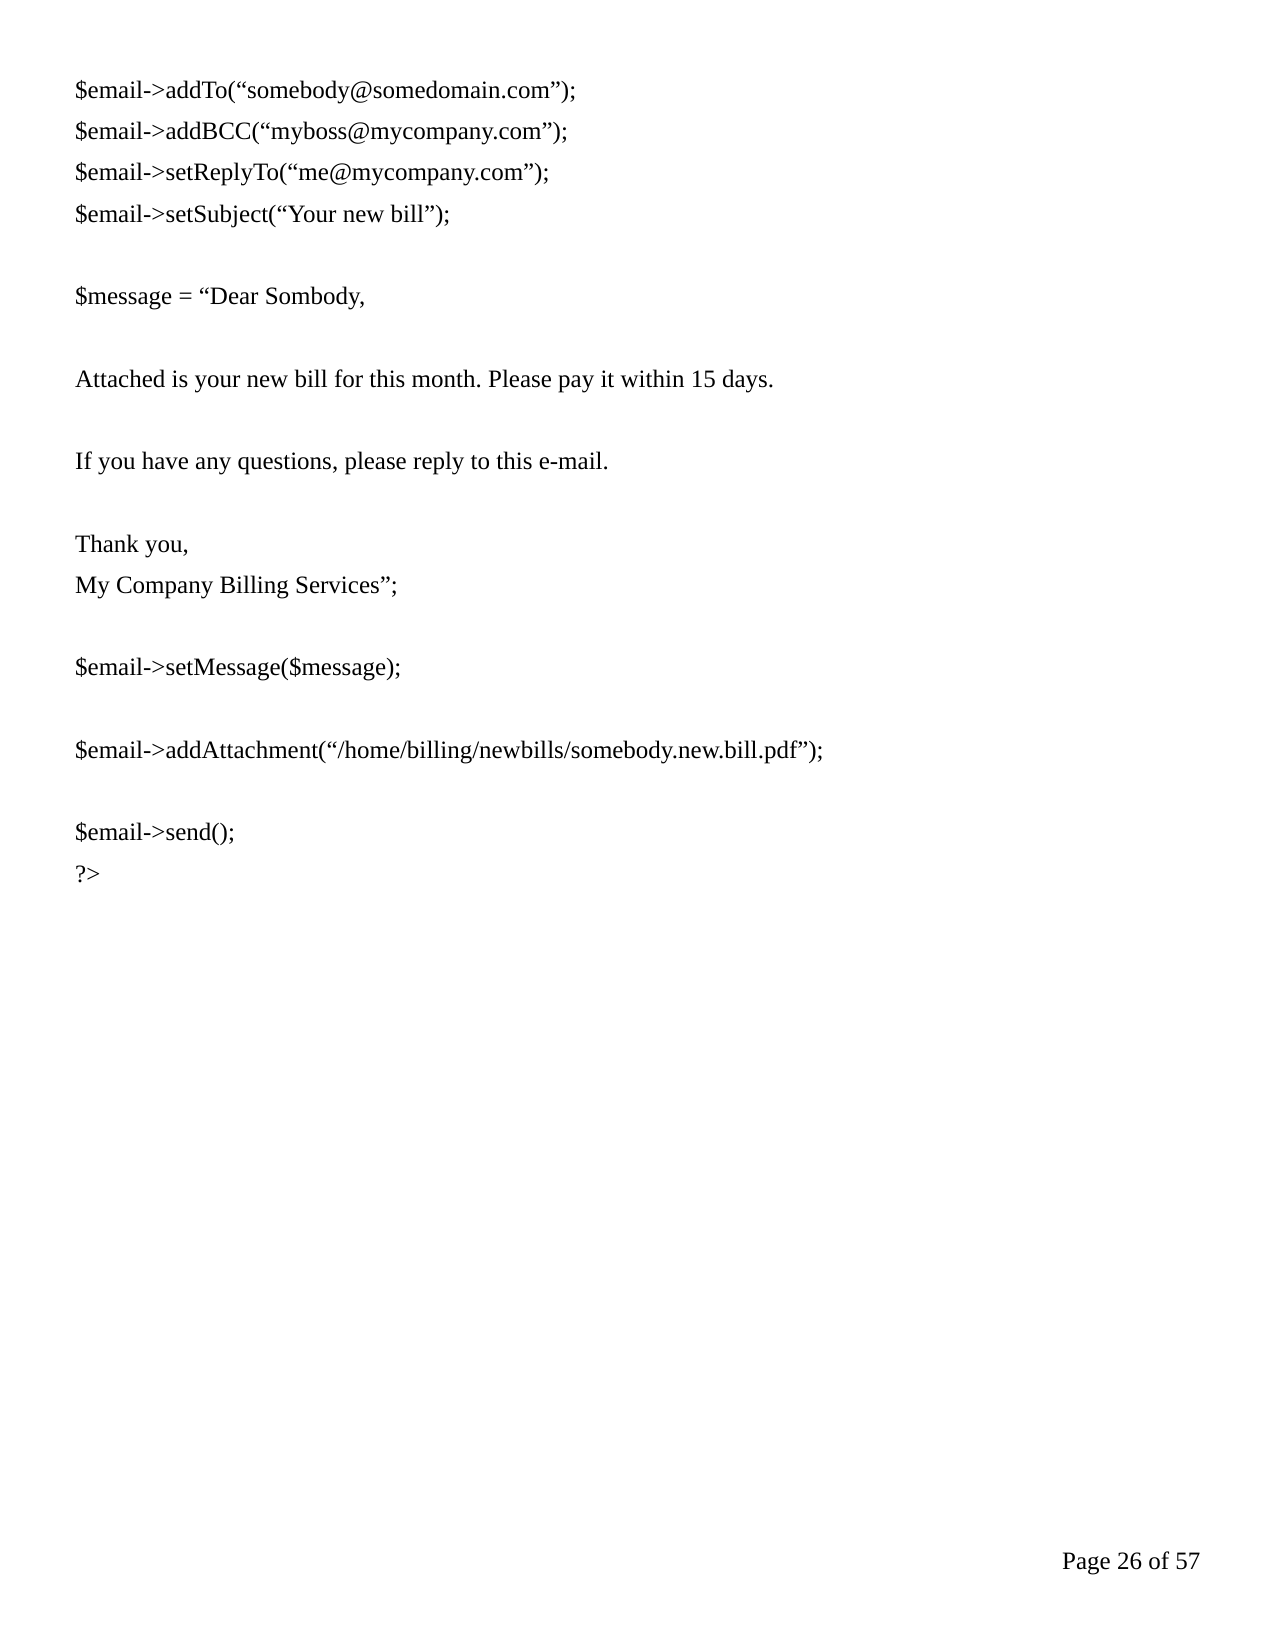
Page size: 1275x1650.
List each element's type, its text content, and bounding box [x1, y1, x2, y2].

text Thank you, [75, 529, 1200, 557]
text $email->addAttachment(“/home/billing/newbills/somebody.new.bill.pdf”); [75, 735, 1200, 764]
text Attached is your new bill for this month. Please pay it within 15 days. [75, 364, 1200, 392]
text My Company Billing Services”; [75, 570, 1200, 599]
text $email->setSubject(“Your new bill”); [75, 199, 1200, 227]
text $email->setReplyTo(“me@mycompany.com”); [75, 157, 1200, 186]
text $message = “Dear Sombody, [75, 281, 1200, 310]
text ?> [75, 859, 1200, 887]
text If you have any questions, please reply to this e-mail. [75, 446, 1200, 475]
text $email->setMessage($message); [75, 652, 1200, 681]
text $email->send(); [75, 817, 1200, 846]
text $email->addBCC(“myboss@mycompany.com”); [75, 116, 1200, 145]
text $email->addTo(“somebody@somedomain.com”); [75, 75, 1200, 104]
